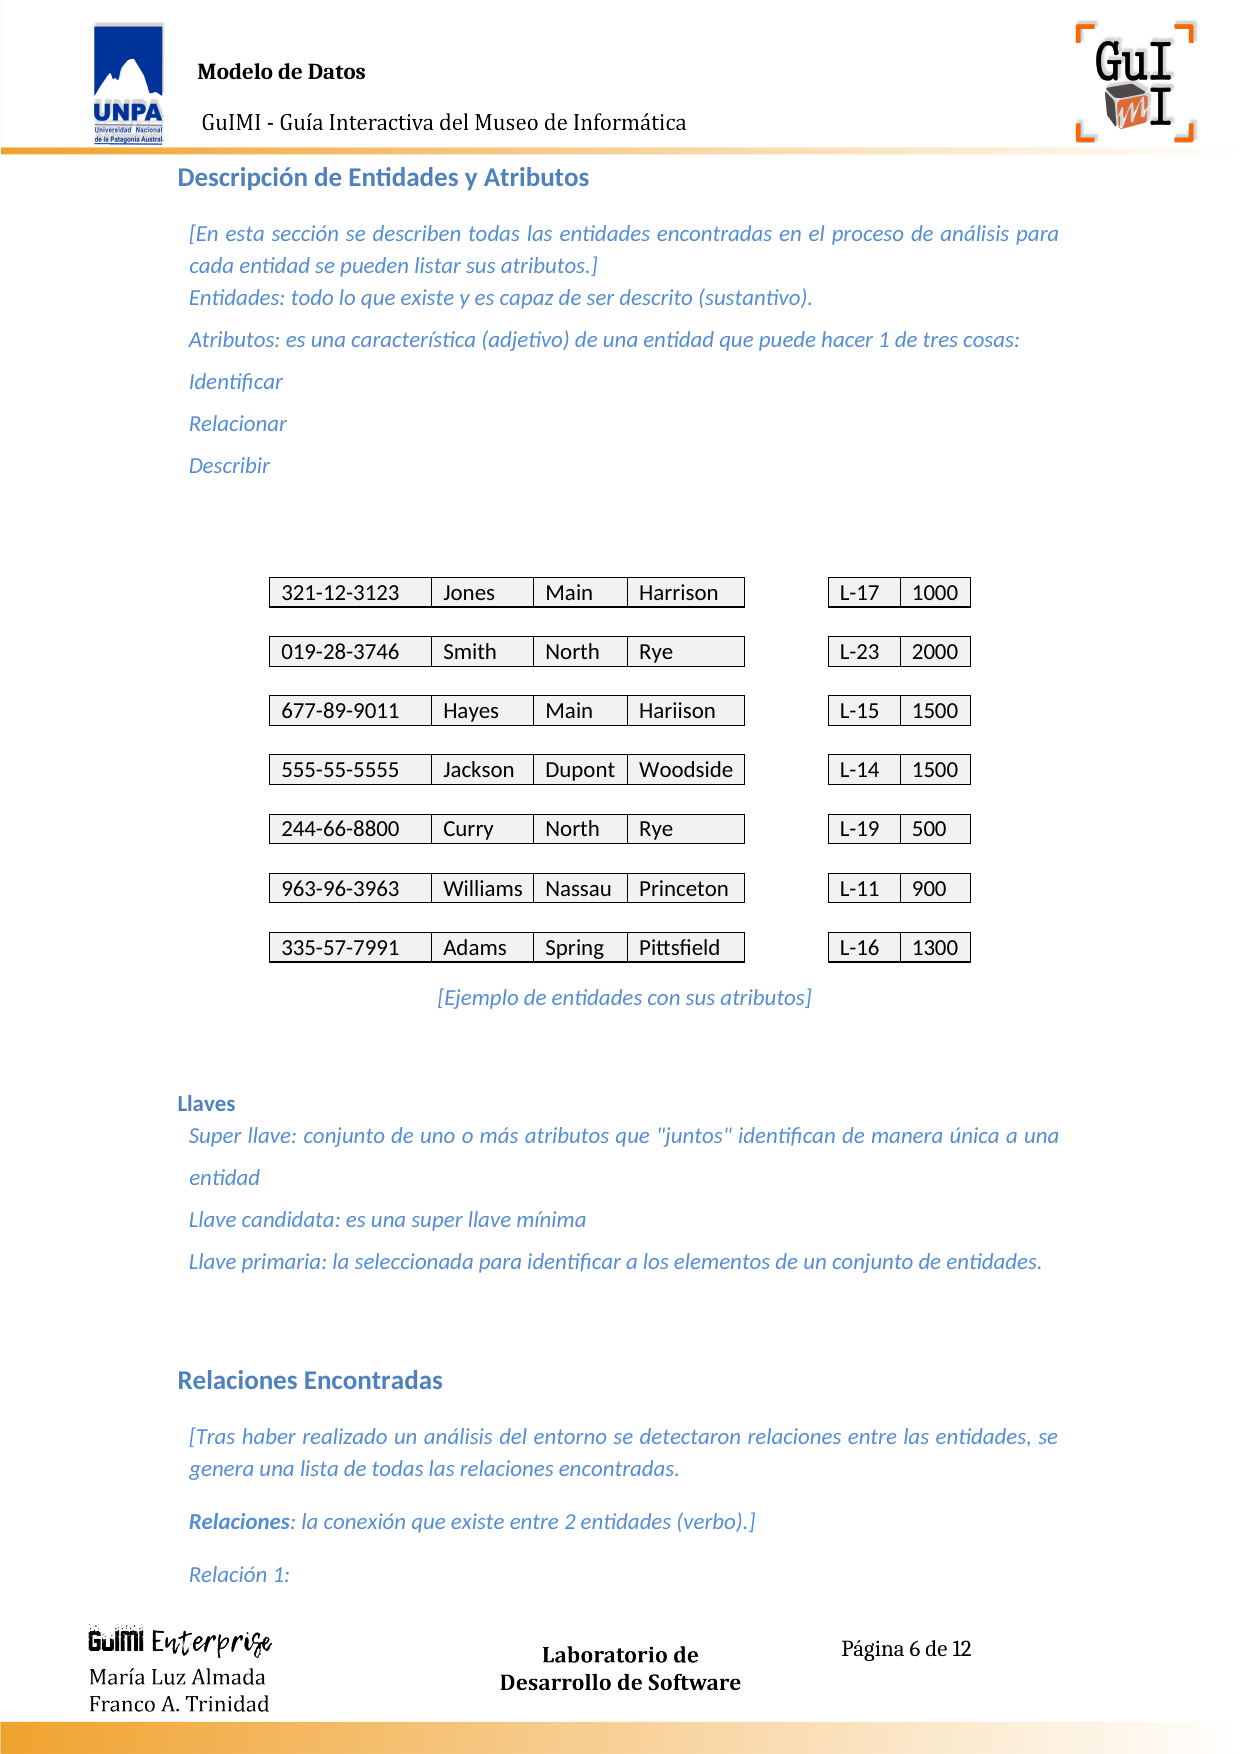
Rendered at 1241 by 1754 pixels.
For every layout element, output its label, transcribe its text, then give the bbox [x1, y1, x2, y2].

table_cell [745, 873, 828, 902]
table_cell [432, 785, 534, 813]
table_cell [270, 726, 432, 754]
table_cell [828, 903, 900, 932]
table_cell [900, 785, 970, 813]
text Describir [188, 451, 1063, 479]
table_cell [270, 608, 432, 636]
subtitle Llaves [177, 1089, 1063, 1117]
table_cell Woodside [628, 755, 744, 784]
table_cell [628, 903, 744, 932]
table_cell Smith [432, 637, 533, 666]
table_cell Williams [432, 874, 533, 902]
table_cell L-16 [829, 933, 900, 961]
table_cell L-14 [829, 755, 900, 784]
table_cell L-11 [829, 874, 900, 902]
table_cell [628, 785, 744, 813]
table_cell [744, 725, 828, 754]
table_cell [534, 608, 628, 636]
table_cell [745, 695, 828, 725]
table_cell Main [534, 696, 627, 725]
table_cell [534, 844, 628, 873]
table_cell [900, 726, 970, 754]
table_cell [744, 784, 828, 813]
table_cell Spring [534, 933, 627, 961]
text Relación 1: [188, 1560, 1063, 1588]
table_cell [534, 726, 628, 754]
table_cell [900, 667, 970, 695]
table_cell [628, 726, 744, 754]
table_cell 019-28-3746 [270, 637, 431, 666]
table_cell Rye [628, 815, 744, 843]
table_cell [628, 667, 744, 695]
table_header [745, 577, 828, 606]
table_cell [828, 844, 900, 873]
table_cell [745, 636, 828, 666]
table_cell [534, 667, 628, 695]
subtitle Relaciones Encontradas [177, 1363, 1063, 1396]
table_cell North [534, 815, 627, 843]
table_cell Rye [628, 637, 744, 666]
table_cell [432, 667, 534, 695]
table_cell 244-66-8800 [270, 815, 431, 843]
table_cell [745, 932, 828, 961]
table_cell [745, 814, 828, 843]
table_cell L-15 [829, 696, 900, 725]
table_cell [432, 726, 534, 754]
table_header Jones [432, 578, 533, 606]
picture [0, 0, 1241, 155]
table_cell 2000 [901, 637, 970, 666]
text Llave candidata: es una super llave mínima [188, 1206, 1063, 1233]
table_cell North [534, 637, 627, 666]
table_cell L-19 [829, 815, 900, 843]
text Llave primaria: la seleccionada para identificar a los elementos de un conjunto de entidades. [188, 1247, 1063, 1276]
text Atributos: es una característica (adjetivo) de una entidad que puede hacer 1 de tres cosas: [188, 325, 1063, 353]
table_cell [744, 606, 828, 636]
table_cell [270, 903, 432, 932]
table_header Harrison [628, 578, 744, 606]
table_cell 677-89-9011 [270, 696, 431, 725]
table_cell 900 [901, 874, 970, 902]
table_cell 500 [901, 815, 970, 843]
table_cell [270, 844, 432, 873]
table_cell [900, 844, 970, 873]
table_cell 1500 [901, 696, 970, 725]
table_cell [744, 666, 828, 695]
table_cell [828, 785, 900, 813]
table_cell Jackson [432, 755, 533, 784]
table_cell [828, 667, 900, 695]
table_cell 335-57-7991 [270, 933, 431, 961]
table_cell [432, 844, 534, 873]
table_cell [828, 608, 900, 636]
text [Tras haber realizado un análisis del entorno se detectaron relaciones entre las entidades, se genera una lista de todas las relaciones encontradas. [188, 1422, 1063, 1482]
table_cell [432, 608, 534, 636]
table_header 321-12-3123 [270, 578, 431, 606]
table_cell [900, 608, 970, 636]
text [En esta sección se describen todas las entidades encontradas en el proceso de análisis para cada entidad se pueden listar sus atributos.] [188, 219, 1063, 279]
text Super llave: conjunto de uno o más atributos que "juntos" identifican de manera única a una entidad [188, 1122, 1063, 1192]
table_cell Princeton [628, 874, 744, 902]
table_cell L-23 [829, 637, 900, 666]
text Entidades: todo lo que existe y es capaz de ser descrito (sustantivo). [188, 283, 1063, 311]
text Identificar [188, 367, 1063, 395]
table_header L-17 [829, 578, 900, 606]
table_cell 555-55-5555 [270, 755, 431, 784]
table_cell [900, 903, 970, 932]
table_cell [534, 903, 628, 932]
text Relacionar [188, 409, 1063, 437]
subtitle Descripción de Entidades y Atributos [177, 160, 1063, 193]
text [Ejemplo de entidades con sus atributos] [188, 983, 1063, 1011]
table_cell [745, 754, 828, 784]
table_cell Hariison [628, 696, 744, 725]
table_header 1000 [901, 578, 970, 606]
table_cell [744, 843, 828, 873]
table_cell [628, 608, 744, 636]
table_cell Dupont [534, 755, 627, 784]
table_cell Nassau [534, 874, 627, 902]
table_cell 1500 [901, 755, 970, 784]
table_cell [534, 785, 628, 813]
text Relaciones: la conexión que existe entre 2 entidades (verbo).] [188, 1507, 1063, 1535]
table_cell [744, 902, 828, 932]
table_cell [432, 903, 534, 932]
table_cell [628, 844, 744, 873]
table_cell Curry [432, 815, 533, 843]
table_cell Pittsfield [628, 933, 744, 961]
table_cell 963-96-3963 [270, 874, 431, 902]
table_cell [270, 667, 432, 695]
table_cell [270, 785, 432, 813]
picture [0, 1613, 1241, 1754]
table_cell [828, 726, 900, 754]
table_cell 1300 [901, 933, 970, 961]
table_cell Hayes [432, 696, 533, 725]
table_header Main [534, 578, 627, 606]
table_cell Adams [432, 933, 533, 961]
